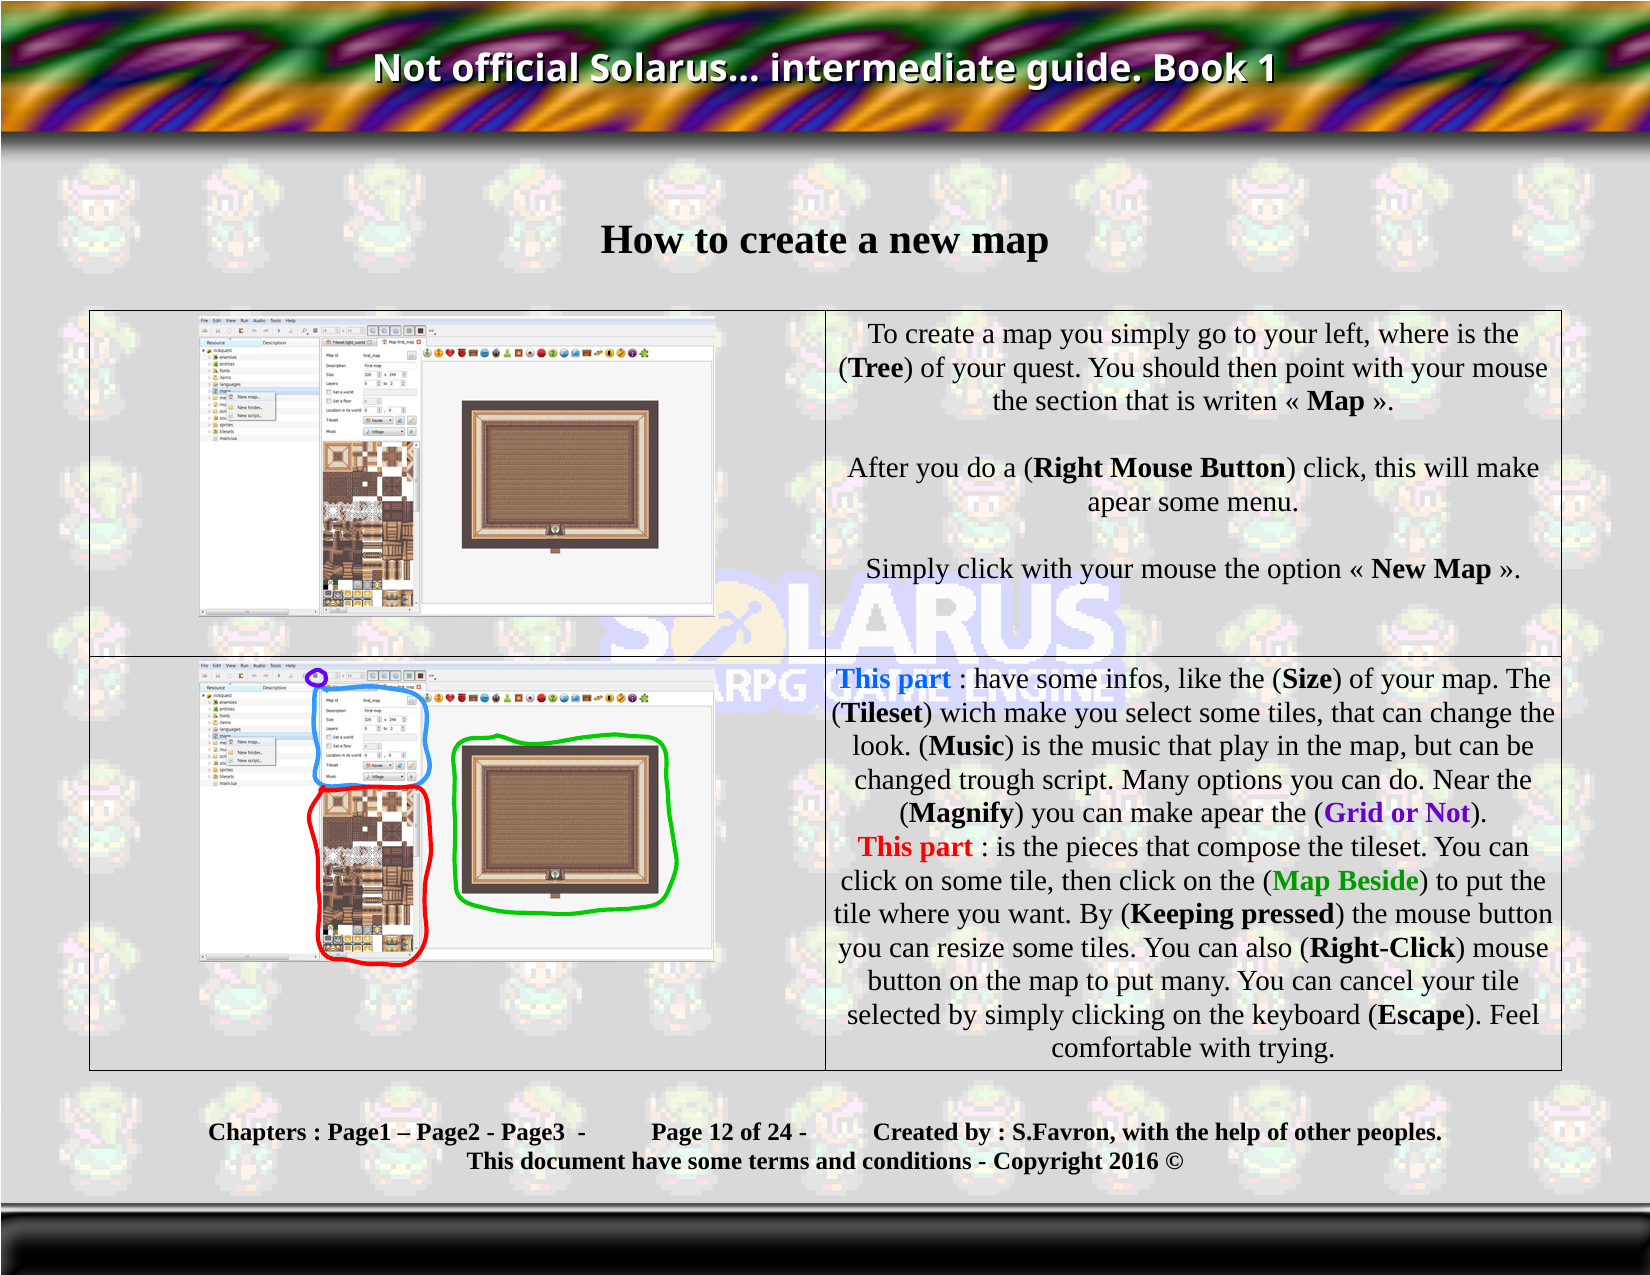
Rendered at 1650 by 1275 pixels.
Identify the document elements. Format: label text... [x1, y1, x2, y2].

table_header [90, 311, 825, 656]
picture [1, 1, 1650, 1275]
text How to create a new map [89, 214, 1561, 262]
table_cell [90, 657, 825, 1069]
table_header To create a map you simply go to your left, where is the (Tree) of your quest. You should then point with your mouse the section that is writen « Map ». After you do a (Right Mouse Button) click, this will make apear some menu. Simply click with your mouse the option « New Map ». [826, 311, 1561, 656]
table_cell This part : have some infos, like the (Size) of your map. The (Tileset) wich make you select some tiles, that can change the look. (Music) is the music that play in the map, but can be changed trough script. Many options you can do. Near the (Magnify) you can make apear the (Grid or Not). This part : is the pieces that compose the tileset. You can click on some tile, then click on the (Map Beside) to put the tile where you want. By (Keeping pressed) the mouse button you can resize some tiles. You can also (Right-Click) mouse button on the map to put many. You can cancel your tile selected by simply clicking on the keyboard (Escape). Feel comfortable with trying. [826, 657, 1561, 1069]
